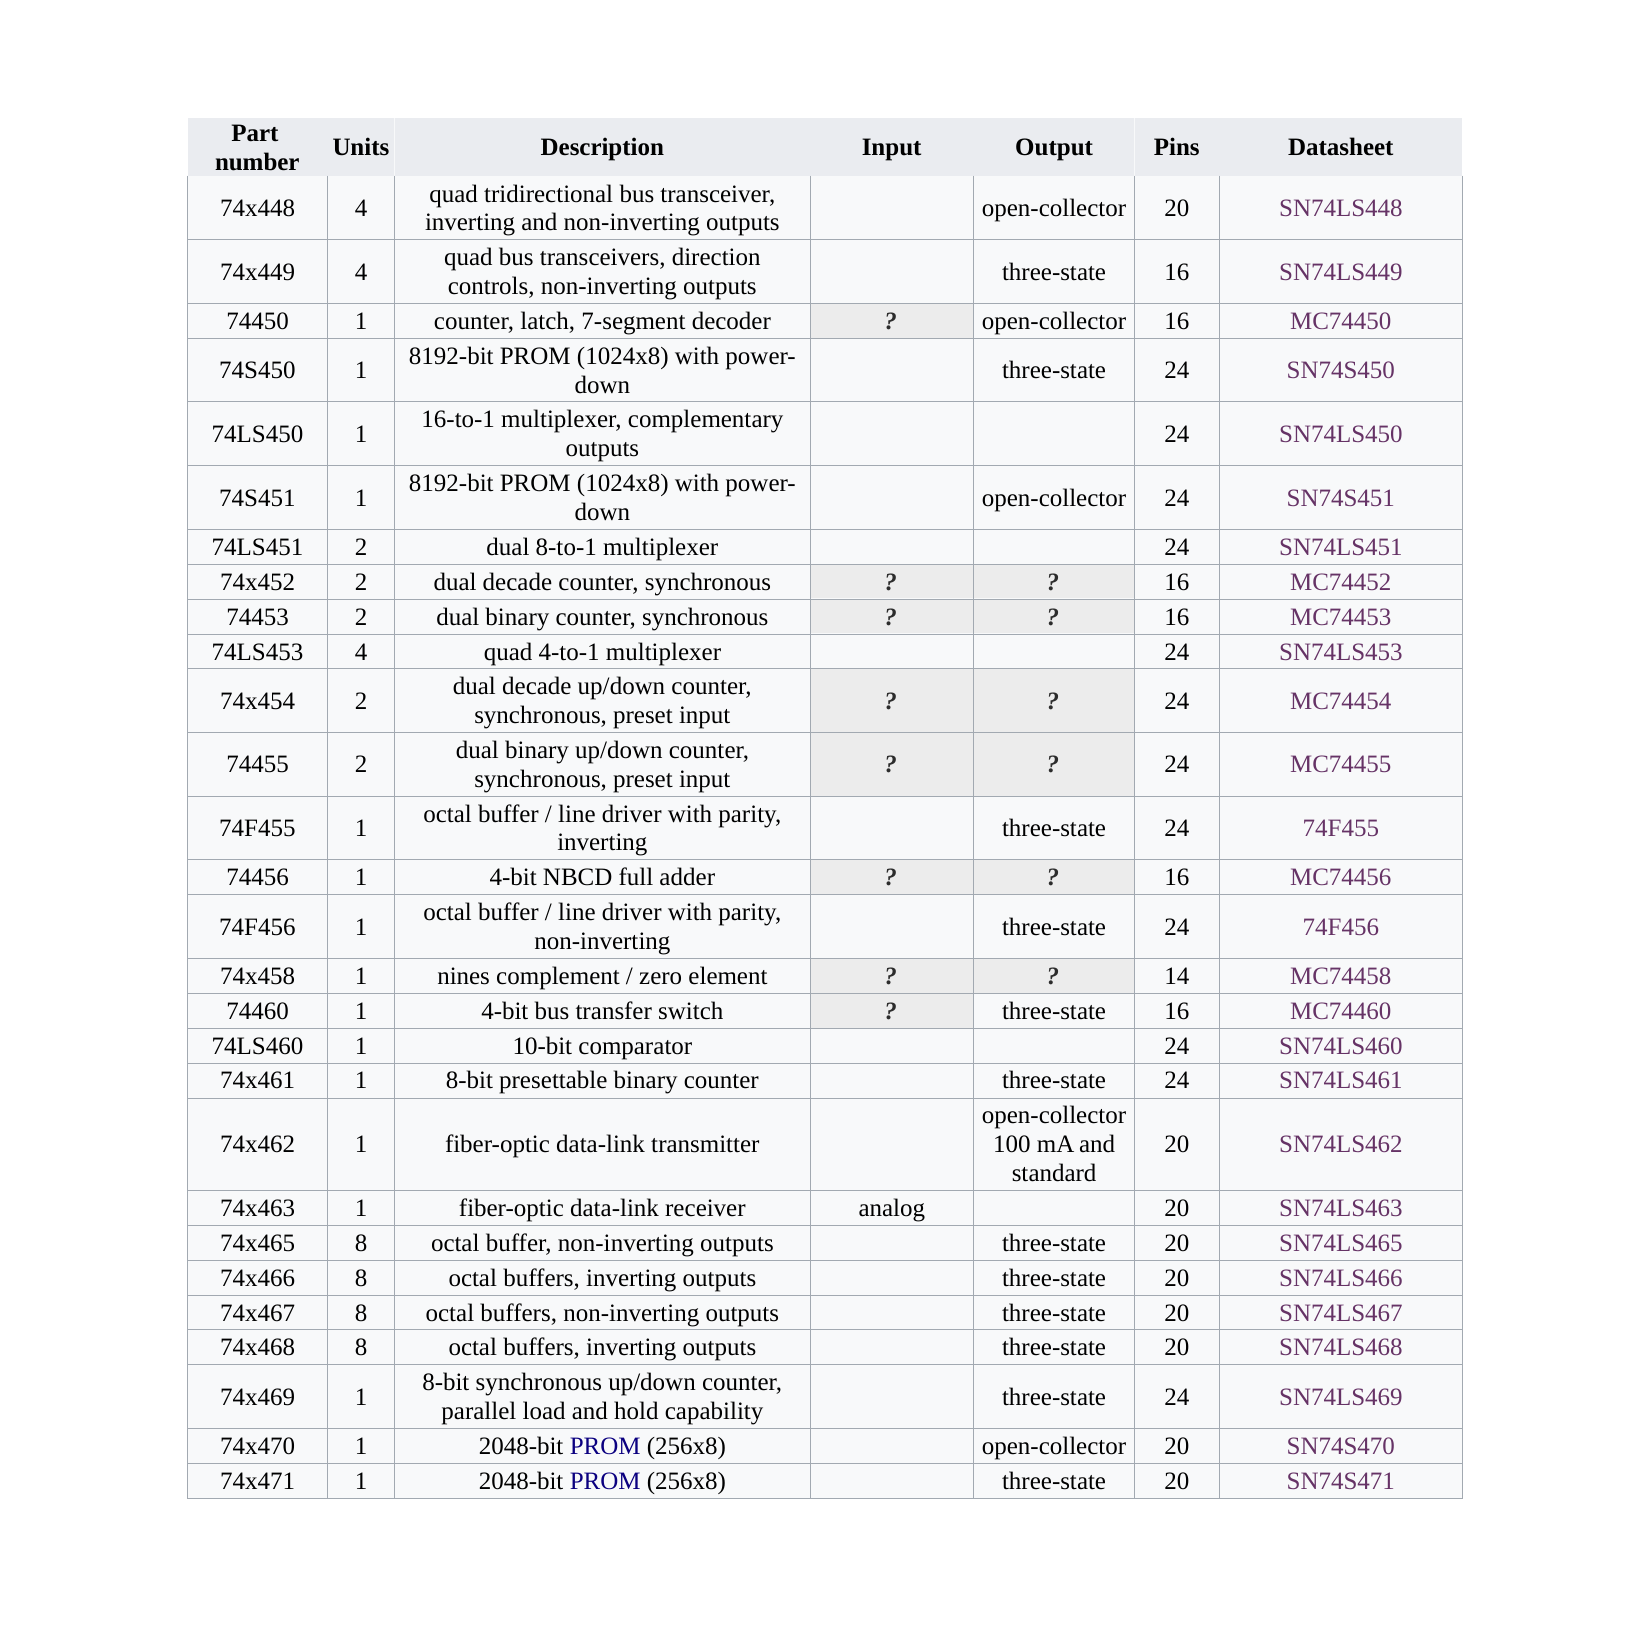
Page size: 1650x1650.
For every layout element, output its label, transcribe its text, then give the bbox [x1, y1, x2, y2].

table_cell 4 [328, 635, 394, 668]
table_cell three-state [974, 339, 1134, 401]
table_cell open-collector [974, 304, 1134, 338]
table_cell 2 [328, 669, 394, 732]
table_cell 16 [1135, 860, 1219, 894]
table_cell 24 [1135, 530, 1219, 564]
table_cell 74x466 [188, 1261, 327, 1294]
table_cell 20 [1135, 1261, 1219, 1294]
table_cell SN74LS450 [1220, 402, 1462, 465]
table_cell [811, 1099, 973, 1190]
table_cell [811, 240, 973, 303]
table_cell [974, 530, 1134, 564]
table_cell 1 [328, 1191, 394, 1225]
table_cell SN74LS467 [1220, 1296, 1462, 1329]
table_cell 1 [328, 860, 394, 894]
table_cell 74x471 [188, 1464, 327, 1498]
table_cell 1 [328, 895, 394, 958]
table_cell dual binary up/down counter, synchronous, preset input [395, 733, 810, 796]
table_cell [811, 1226, 973, 1259]
table_cell octal buffer / line driver with parity, non-inverting [395, 895, 810, 958]
table_cell 2 [328, 733, 394, 796]
table_cell 24 [1135, 339, 1219, 401]
table_cell ? [974, 733, 1134, 796]
table_cell 74x462 [188, 1099, 327, 1190]
table_cell open-collector [974, 176, 1134, 239]
table_cell 8-bit presettable binary counter [395, 1064, 810, 1097]
table_cell 2 [328, 565, 394, 598]
table_cell SN74S450 [1220, 339, 1462, 401]
table_cell 74456 [188, 860, 327, 894]
table_cell 24 [1135, 1064, 1219, 1097]
table_cell three-state [974, 1330, 1134, 1364]
table_cell quad 4-to-1 multiplexer [395, 635, 810, 668]
table_cell [974, 635, 1134, 668]
table_cell 24 [1135, 1365, 1219, 1428]
table_cell 74455 [188, 733, 327, 796]
table_cell 24 [1135, 466, 1219, 529]
table_cell ? [974, 600, 1134, 633]
table_cell octal buffers, inverting outputs [395, 1330, 810, 1364]
table_header Datasheet [1219, 118, 1462, 176]
table_cell [811, 1261, 973, 1294]
table_cell 74LS451 [188, 530, 327, 564]
table_cell 74x470 [188, 1429, 327, 1463]
table_cell 74x458 [188, 959, 327, 993]
table_cell MC74456 [1220, 860, 1462, 894]
table_cell [811, 797, 973, 859]
table_cell 16 [1135, 240, 1219, 303]
table_cell 1 [328, 959, 394, 993]
table_cell ? [811, 860, 973, 894]
table_cell octal buffers, inverting outputs [395, 1261, 810, 1294]
table_cell quad tridirectional bus transceiver, inverting and non-inverting outputs [395, 176, 810, 239]
table_cell dual 8-to-1 multiplexer [395, 530, 810, 564]
table_cell 16 [1135, 304, 1219, 338]
table_cell 4 [328, 176, 394, 239]
table_cell 24 [1135, 669, 1219, 732]
table_cell 74x467 [188, 1296, 327, 1329]
table_header Description [395, 118, 810, 176]
table_cell 8 [328, 1296, 394, 1329]
table_cell three-state [974, 797, 1134, 859]
table_cell [811, 1365, 973, 1428]
table_cell 20 [1135, 1099, 1219, 1190]
table_cell ? [811, 959, 973, 993]
table_cell ? [811, 304, 973, 338]
table_cell ? [974, 669, 1134, 732]
table_cell 74x448 [188, 176, 327, 239]
table_cell fiber-optic data-link receiver [395, 1191, 810, 1225]
table_cell fiber-optic data-link transmitter [395, 1099, 810, 1190]
table_cell open-collector [974, 1429, 1134, 1463]
table_cell 74S451 [188, 466, 327, 529]
table_cell SN74LS465 [1220, 1226, 1462, 1259]
table_cell 24 [1135, 895, 1219, 958]
table_cell SN74S451 [1220, 466, 1462, 529]
table_cell 1 [328, 1429, 394, 1463]
table_cell octal buffers, non-inverting outputs [395, 1296, 810, 1329]
table_cell 8192-bit PROM (1024x8) with power-down [395, 466, 810, 529]
table_cell three-state [974, 994, 1134, 1028]
table_cell 8192-bit PROM (1024x8) with power-down [395, 339, 810, 401]
table_cell [811, 1464, 973, 1498]
table_cell MC74454 [1220, 669, 1462, 732]
table_cell MC74455 [1220, 733, 1462, 796]
table_cell 1 [328, 797, 394, 859]
table_cell [811, 1429, 973, 1463]
table_cell 20 [1135, 1226, 1219, 1259]
table_cell three-state [974, 1226, 1134, 1259]
table_cell 8 [328, 1330, 394, 1364]
table_cell open-collector 100 mA and standard [974, 1099, 1134, 1190]
table_cell [811, 176, 973, 239]
table_cell ? [974, 565, 1134, 598]
table_cell dual decade counter, synchronous [395, 565, 810, 598]
table_cell [974, 1029, 1134, 1062]
table_header Pins [1135, 118, 1219, 176]
table_cell SN74LS462 [1220, 1099, 1462, 1190]
table_cell 4-bit NBCD full adder [395, 860, 810, 894]
table_cell ? [811, 600, 973, 633]
table_cell 74453 [188, 600, 327, 633]
table_cell three-state [974, 1365, 1134, 1428]
table_cell dual decade up/down counter, synchronous, preset input [395, 669, 810, 732]
table_cell 24 [1135, 1029, 1219, 1062]
table_cell 74F456 [188, 895, 327, 958]
table_cell three-state [974, 1064, 1134, 1097]
table_cell 16 [1135, 600, 1219, 633]
table_cell 24 [1135, 733, 1219, 796]
table_cell 74x468 [188, 1330, 327, 1364]
table_cell 4-bit bus transfer switch [395, 994, 810, 1028]
table_cell MC74453 [1220, 600, 1462, 633]
table_cell 20 [1135, 176, 1219, 239]
table_cell ? [974, 860, 1134, 894]
table_cell SN74LS453 [1220, 635, 1462, 668]
table_cell 14 [1135, 959, 1219, 993]
table_cell 1 [328, 994, 394, 1028]
table_cell 20 [1135, 1296, 1219, 1329]
table_cell SN74LS463 [1220, 1191, 1462, 1225]
table_header Part number [188, 118, 327, 176]
table_cell 8 [328, 1261, 394, 1294]
table_cell 1 [328, 339, 394, 401]
table_cell three-state [974, 1296, 1134, 1329]
table_cell [811, 895, 973, 958]
table_cell MC74452 [1220, 565, 1462, 598]
table_cell SN74LS468 [1220, 1330, 1462, 1364]
table_cell [974, 1191, 1134, 1225]
table_cell 74S450 [188, 339, 327, 401]
table_cell ? [811, 994, 973, 1028]
table_cell 1 [328, 1064, 394, 1097]
table_cell quad bus transceivers, direction controls, non-inverting outputs [395, 240, 810, 303]
table_cell SN74LS451 [1220, 530, 1462, 564]
table_cell analog [811, 1191, 973, 1225]
table_cell 74LS460 [188, 1029, 327, 1062]
table_cell 16 [1135, 565, 1219, 598]
table_cell 74F455 [1220, 797, 1462, 859]
table_cell 1 [328, 304, 394, 338]
table_cell 74x449 [188, 240, 327, 303]
table_cell 16 [1135, 994, 1219, 1028]
table_cell [811, 466, 973, 529]
table_cell three-state [974, 1464, 1134, 1498]
table_cell [811, 402, 973, 465]
table_cell counter, latch, 7-segment decoder [395, 304, 810, 338]
table_cell 74LS450 [188, 402, 327, 465]
table_cell 8 [328, 1226, 394, 1259]
table_cell [811, 1064, 973, 1097]
table_cell 16-to-1 multiplexer, complementary outputs [395, 402, 810, 465]
table_cell open-collector [974, 466, 1134, 529]
table_cell MC74458 [1220, 959, 1462, 993]
table_cell SN74S470 [1220, 1429, 1462, 1463]
table_cell ? [811, 669, 973, 732]
table_cell 2048-bit PROM (256x8) [395, 1429, 810, 1463]
table_cell SN74LS449 [1220, 240, 1462, 303]
table_cell 74450 [188, 304, 327, 338]
table_cell octal buffer, non-inverting outputs [395, 1226, 810, 1259]
table_cell 20 [1135, 1330, 1219, 1364]
table_cell 20 [1135, 1464, 1219, 1498]
table_cell 1 [328, 1099, 394, 1190]
table_cell 74460 [188, 994, 327, 1028]
table_cell 74LS453 [188, 635, 327, 668]
table_cell SN74LS466 [1220, 1261, 1462, 1294]
table_cell [811, 1330, 973, 1364]
table_cell SN74LS448 [1220, 176, 1462, 239]
table_cell 8-bit synchronous up/down counter, parallel load and hold capability [395, 1365, 810, 1428]
table_cell three-state [974, 240, 1134, 303]
table_cell 74x469 [188, 1365, 327, 1428]
table_cell MC74450 [1220, 304, 1462, 338]
table_cell dual binary counter, synchronous [395, 600, 810, 633]
table_cell [811, 530, 973, 564]
table_cell [811, 635, 973, 668]
table_cell nines complement / zero element [395, 959, 810, 993]
table_header Units [327, 118, 394, 176]
table_cell 1 [328, 1365, 394, 1428]
table_cell 20 [1135, 1429, 1219, 1463]
table_cell 1 [328, 1464, 394, 1498]
table_header Input [810, 118, 973, 176]
table_cell 74F456 [1220, 895, 1462, 958]
table_cell 1 [328, 466, 394, 529]
table_cell three-state [974, 1261, 1134, 1294]
table_cell three-state [974, 895, 1134, 958]
table_cell SN74LS461 [1220, 1064, 1462, 1097]
table_cell ? [974, 959, 1134, 993]
table_cell SN74LS460 [1220, 1029, 1462, 1062]
table_cell SN74S471 [1220, 1464, 1462, 1498]
table_cell 74x452 [188, 565, 327, 598]
table_cell 2048-bit PROM (256x8) [395, 1464, 810, 1498]
table_cell 2 [328, 530, 394, 564]
table_cell MC74460 [1220, 994, 1462, 1028]
table_cell 1 [328, 402, 394, 465]
table_cell 4 [328, 240, 394, 303]
table_cell [811, 1029, 973, 1062]
table_header Output [973, 118, 1134, 176]
table_cell 74x461 [188, 1064, 327, 1097]
table_cell SN74LS469 [1220, 1365, 1462, 1428]
table_cell ? [811, 565, 973, 598]
table_cell 2 [328, 600, 394, 633]
table_cell 74x454 [188, 669, 327, 732]
table_cell 24 [1135, 402, 1219, 465]
table_cell 24 [1135, 797, 1219, 859]
table_cell 74F455 [188, 797, 327, 859]
table_cell 74x463 [188, 1191, 327, 1225]
table_cell [811, 1296, 973, 1329]
table_cell 20 [1135, 1191, 1219, 1225]
table_cell 10-bit comparator [395, 1029, 810, 1062]
table_cell octal buffer / line driver with parity, inverting [395, 797, 810, 859]
table_cell [974, 402, 1134, 465]
table_cell ? [811, 733, 973, 796]
table_cell 1 [328, 1029, 394, 1062]
table_cell 74x465 [188, 1226, 327, 1259]
table_cell 24 [1135, 635, 1219, 668]
table_cell [811, 339, 973, 401]
